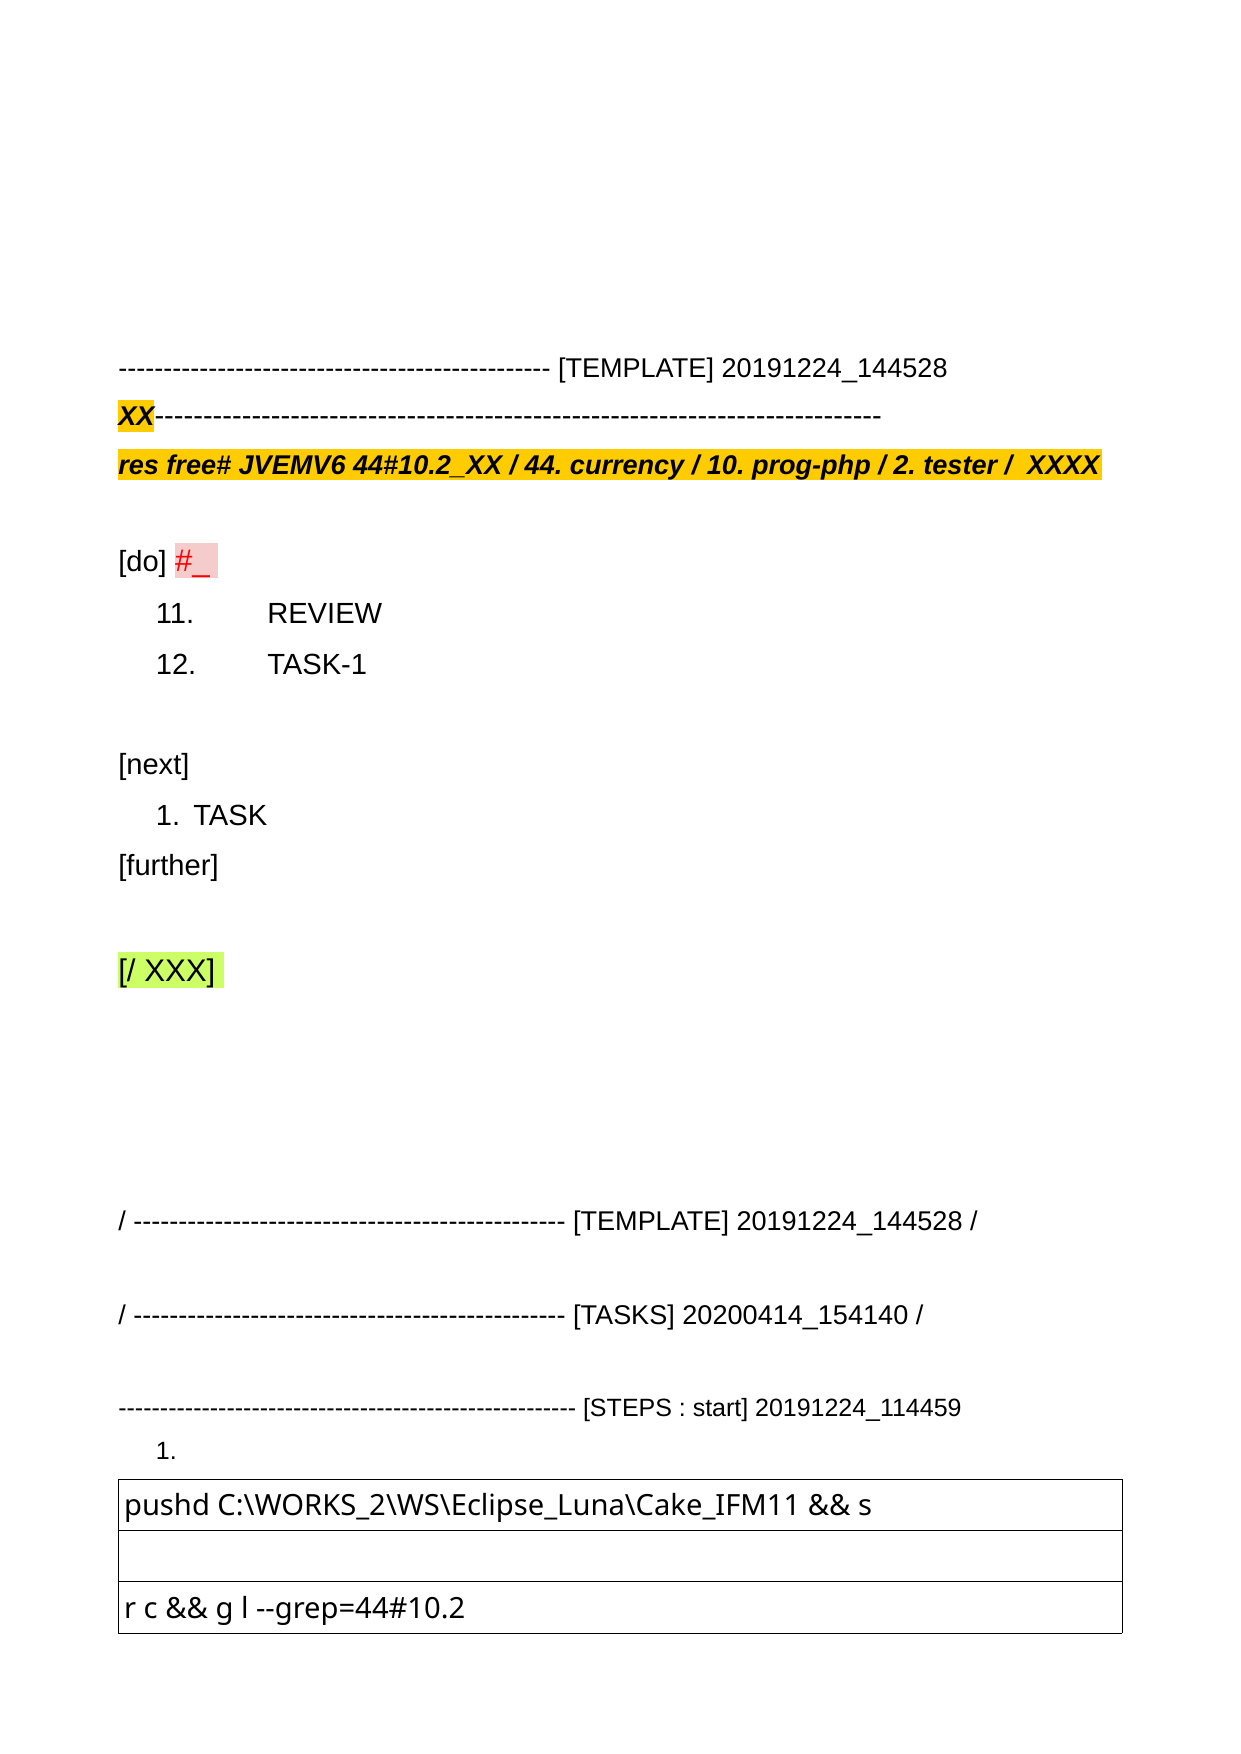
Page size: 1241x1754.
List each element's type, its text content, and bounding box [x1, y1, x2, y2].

text / ------------------------------------------------ [TEMPLATE] 20191224_144528 / [118, 1205, 1122, 1236]
text ------------------------------------------------ [TEMPLATE] 20191224_144528 [118, 352, 1122, 383]
list REVIEW [156, 596, 1122, 630]
text [next] [118, 747, 1122, 781]
table_cell [119, 1531, 1122, 1581]
text [/ XXX] [118, 898, 1122, 988]
text [further] [118, 848, 1122, 881]
table_cell r c && g l --grep=44#10.2 [119, 1582, 1122, 1632]
text [do] #_ [118, 542, 1122, 578]
text res free# JVEMV6 44#10.2_XX / 44. currency / 10. prog-php / 2. tester / XXXX [118, 449, 1122, 480]
text / ------------------------------------------------ [TASKS] 20200414_154140 / [118, 1299, 1122, 1330]
list TASK [156, 798, 1122, 831]
text ------------------------------------------------------- [STEPS : start] 20191224_114459 [118, 1392, 1122, 1421]
text XX--------------------------------------------------------------------------- [118, 398, 1122, 432]
list TASK-1 [156, 647, 1122, 680]
table_header pushd C:\WORKS_2\WS\Eclipse_Luna\Cake_IFM11 && s [119, 1480, 1122, 1530]
